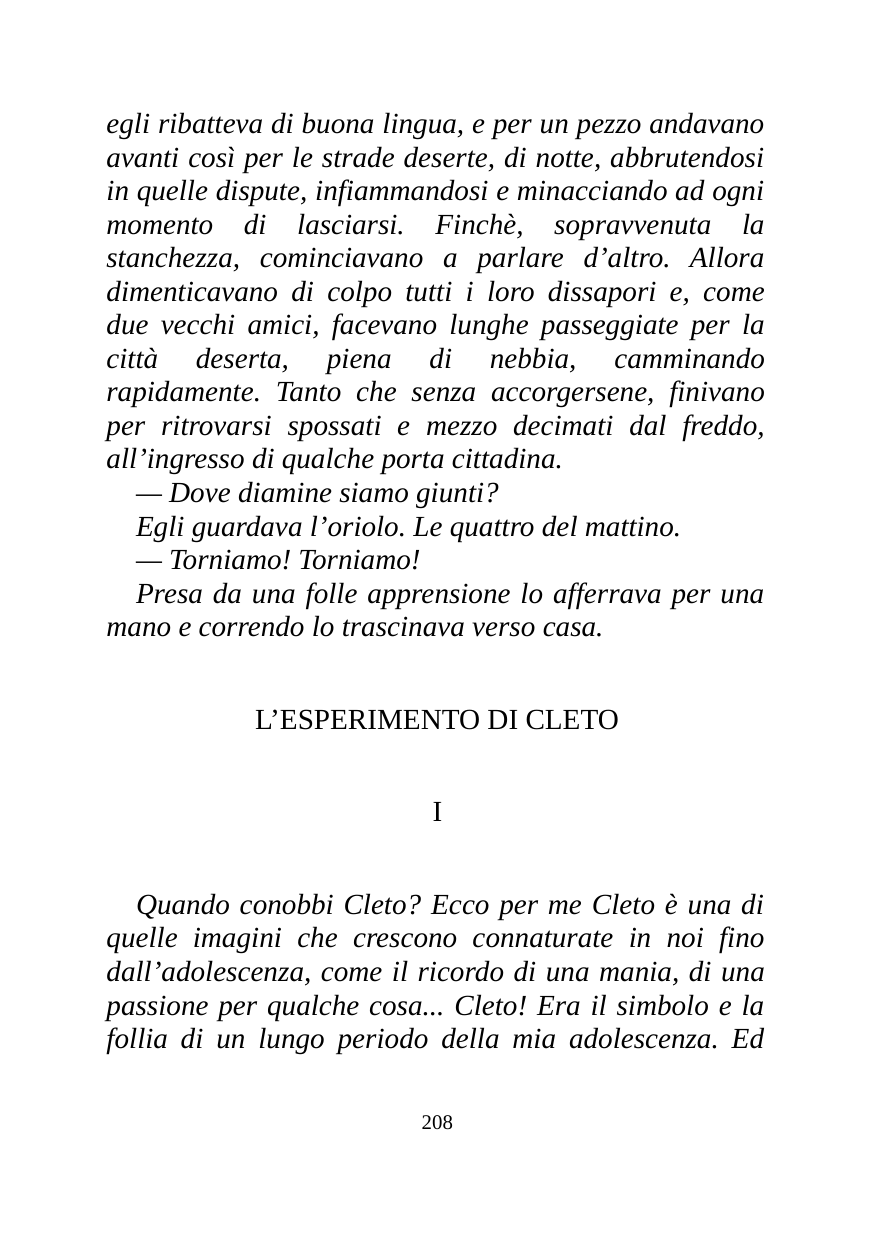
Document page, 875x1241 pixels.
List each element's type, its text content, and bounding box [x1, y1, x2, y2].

text Presa da una folle apprensione lo afferrava per una mano e correndo lo trascinava verso casa. [106, 576, 768, 643]
text — Dove diamine siamo giunti? [106, 475, 768, 509]
text Quando conobbi Cleto? Ecco per me Cleto è una di quelle imagini che crescono connaturate in noi fino dall’adolescenza, come il ricordo di una mania, di una passione per qualche cosa... Cleto! Era il simbolo e la follia di un lungo periodo della mia adolescenza. Ed [106, 887, 768, 1055]
subtitle L’ESPERIMENTO DI CLETO [106, 702, 768, 736]
text Egli guardava l’oriolo. Le quattro del mattino. [106, 509, 768, 542]
text egli ribatteva di buona lingua, e per un pezzo andavano avanti così per le strade deserte, di notte, abbrutendosi in quelle dispute, infiammandosi e minacciando ad ogni momento di lasciarsi. Finchè, sopravvenuta la stanchezza, cominciavano a parlare d’altro. Allora dimenticavano di colpo tutti i loro dissapori e, come due vecchi amici, facevano lunghe passeggiate per la città deserta, piena di nebbia, camminando rapidamente. Tanto che senza accorgersene, finivano per ritrovarsi spossati e mezzo decimati dal freddo, all’ingresso di qualche porta cittadina. [106, 106, 768, 475]
text — Torniamo! Torniamo! [106, 542, 768, 576]
subtitle I [106, 794, 768, 828]
